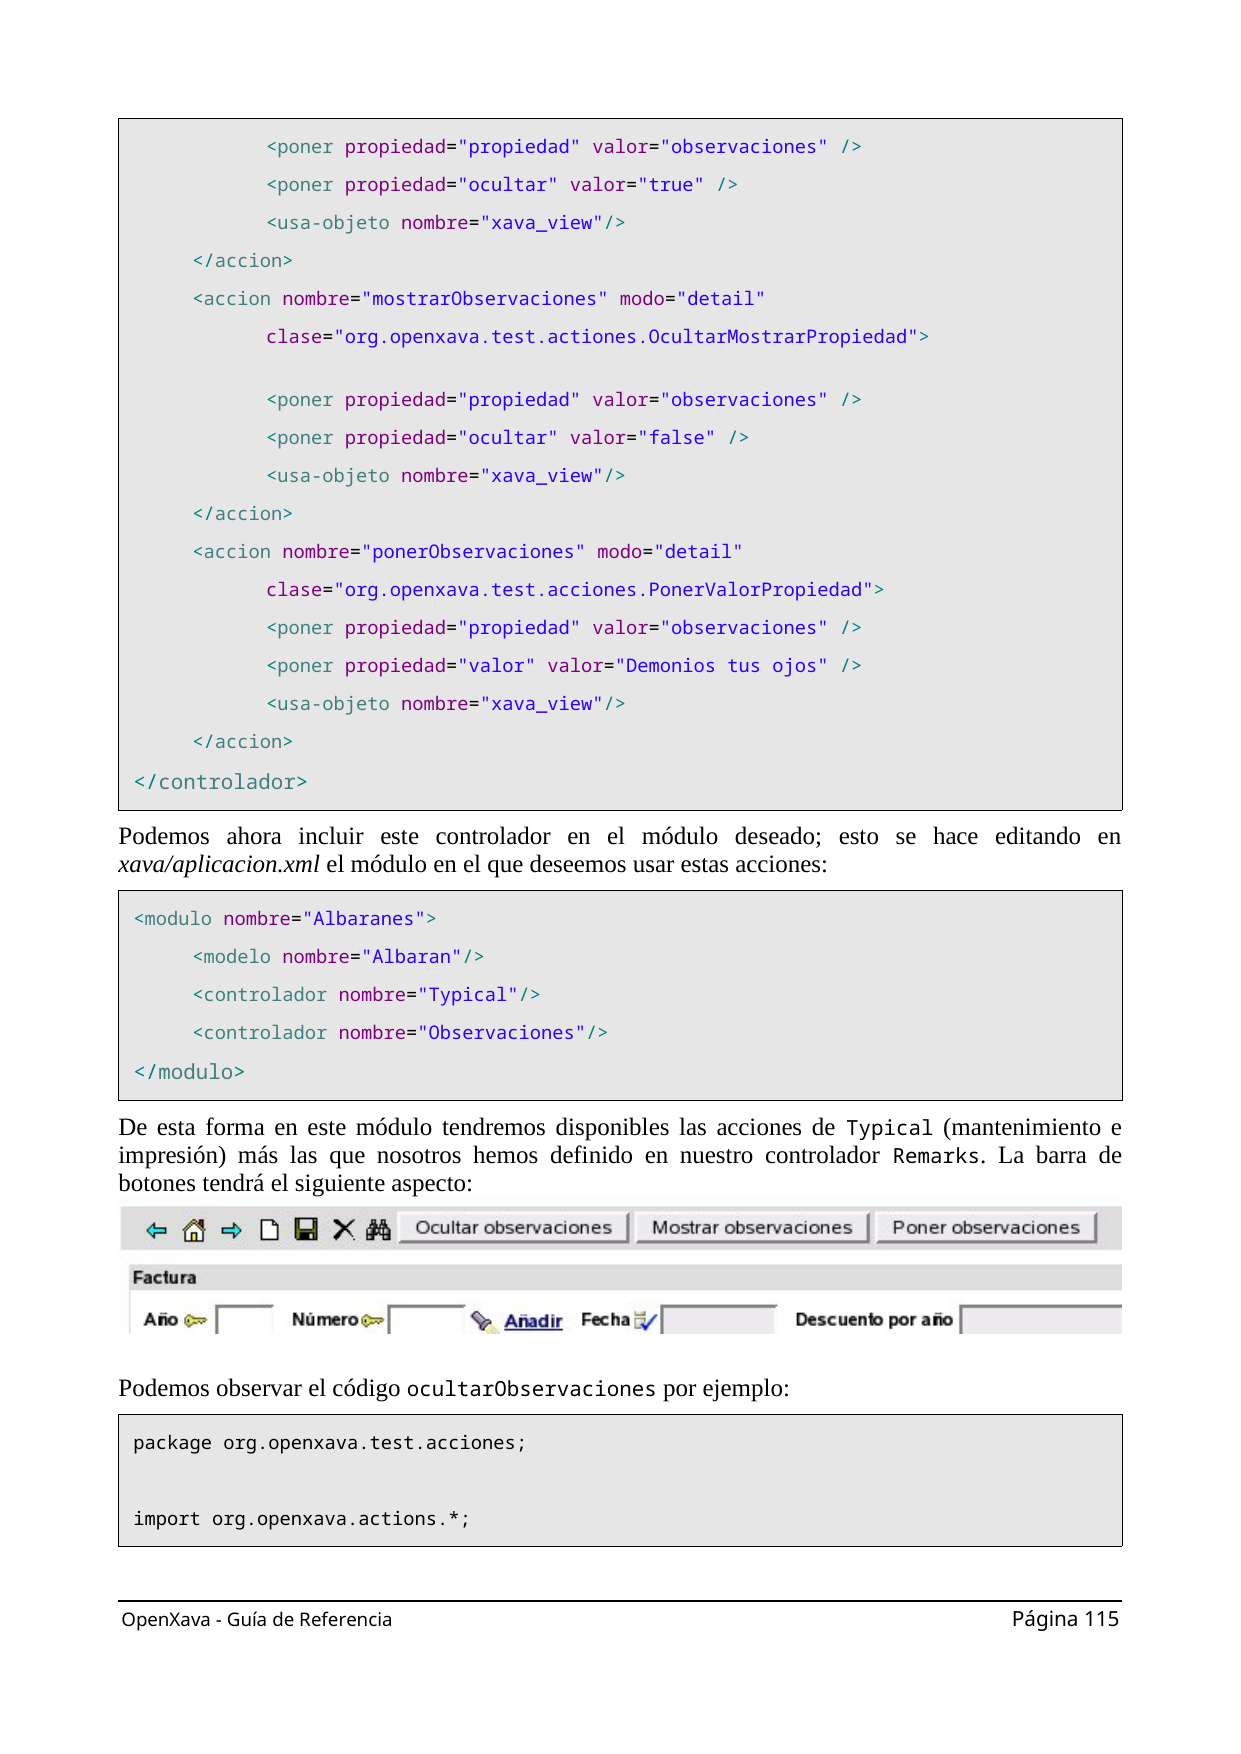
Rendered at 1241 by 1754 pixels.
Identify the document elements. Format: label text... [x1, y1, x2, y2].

text </controlador> [119, 752, 1122, 810]
text clase="org.openxava.test.acciones.PonerValorPropiedad"> [119, 562, 1122, 600]
text package org.openxava.test.acciones; [119, 1415, 1122, 1452]
picture [118, 1197, 1122, 1334]
text Podemos observar el código ocultarObservaciones por ejemplo: [118, 1374, 1122, 1402]
text <poner propiedad="ocultar" valor="true" /> [119, 156, 1122, 194]
text <poner propiedad="propiedad" valor="observaciones" /> [119, 372, 1122, 410]
text <controlador nombre="Typical"/> [119, 966, 1122, 1004]
text <poner propiedad="propiedad" valor="observaciones" /> [119, 600, 1122, 638]
text De esta forma en este módulo tendremos disponibles las acciones de Typical (mantenimiento e impresión) más las que nosotros hemos definido en nuestro controlador Remarks. La barra de botones tendrá el siguiente aspecto: [118, 1113, 1122, 1197]
text import org.openxava.actions.*; [119, 1490, 1122, 1546]
text </accion> [119, 714, 1122, 752]
text <poner propiedad="propiedad" valor="observaciones" /> [119, 119, 1122, 156]
text <modelo nombre="Albaran"/> [119, 928, 1122, 966]
text </accion> [119, 232, 1122, 270]
text <poner propiedad="valor" valor="Demonios tus ojos" /> [119, 638, 1122, 676]
text <accion nombre="ponerObservaciones" modo="detail" [119, 524, 1122, 562]
text <accion nombre="mostrarObservaciones" modo="detail" [119, 270, 1122, 308]
text <usa-objeto nombre="xava_view"/> [119, 448, 1122, 486]
text <modulo nombre="Albaranes"> [119, 891, 1122, 928]
text clase="org.openxava.test.actiones.OcultarMostrarPropiedad"> [119, 308, 1122, 372]
text <usa-objeto nombre="xava_view"/> [119, 676, 1122, 714]
text <controlador nombre="Observaciones"/> [119, 1004, 1122, 1042]
text <usa-objeto nombre="xava_view"/> [119, 194, 1122, 232]
text <poner propiedad="ocultar" valor="false" /> [119, 410, 1122, 448]
text </modulo> [119, 1042, 1122, 1100]
text Podemos ahora incluir este controlador en el módulo deseado; esto se hace editando en xava/aplicacion.xml el módulo en el que deseemos usar estas acciones: [118, 822, 1122, 878]
text </accion> [119, 486, 1122, 524]
